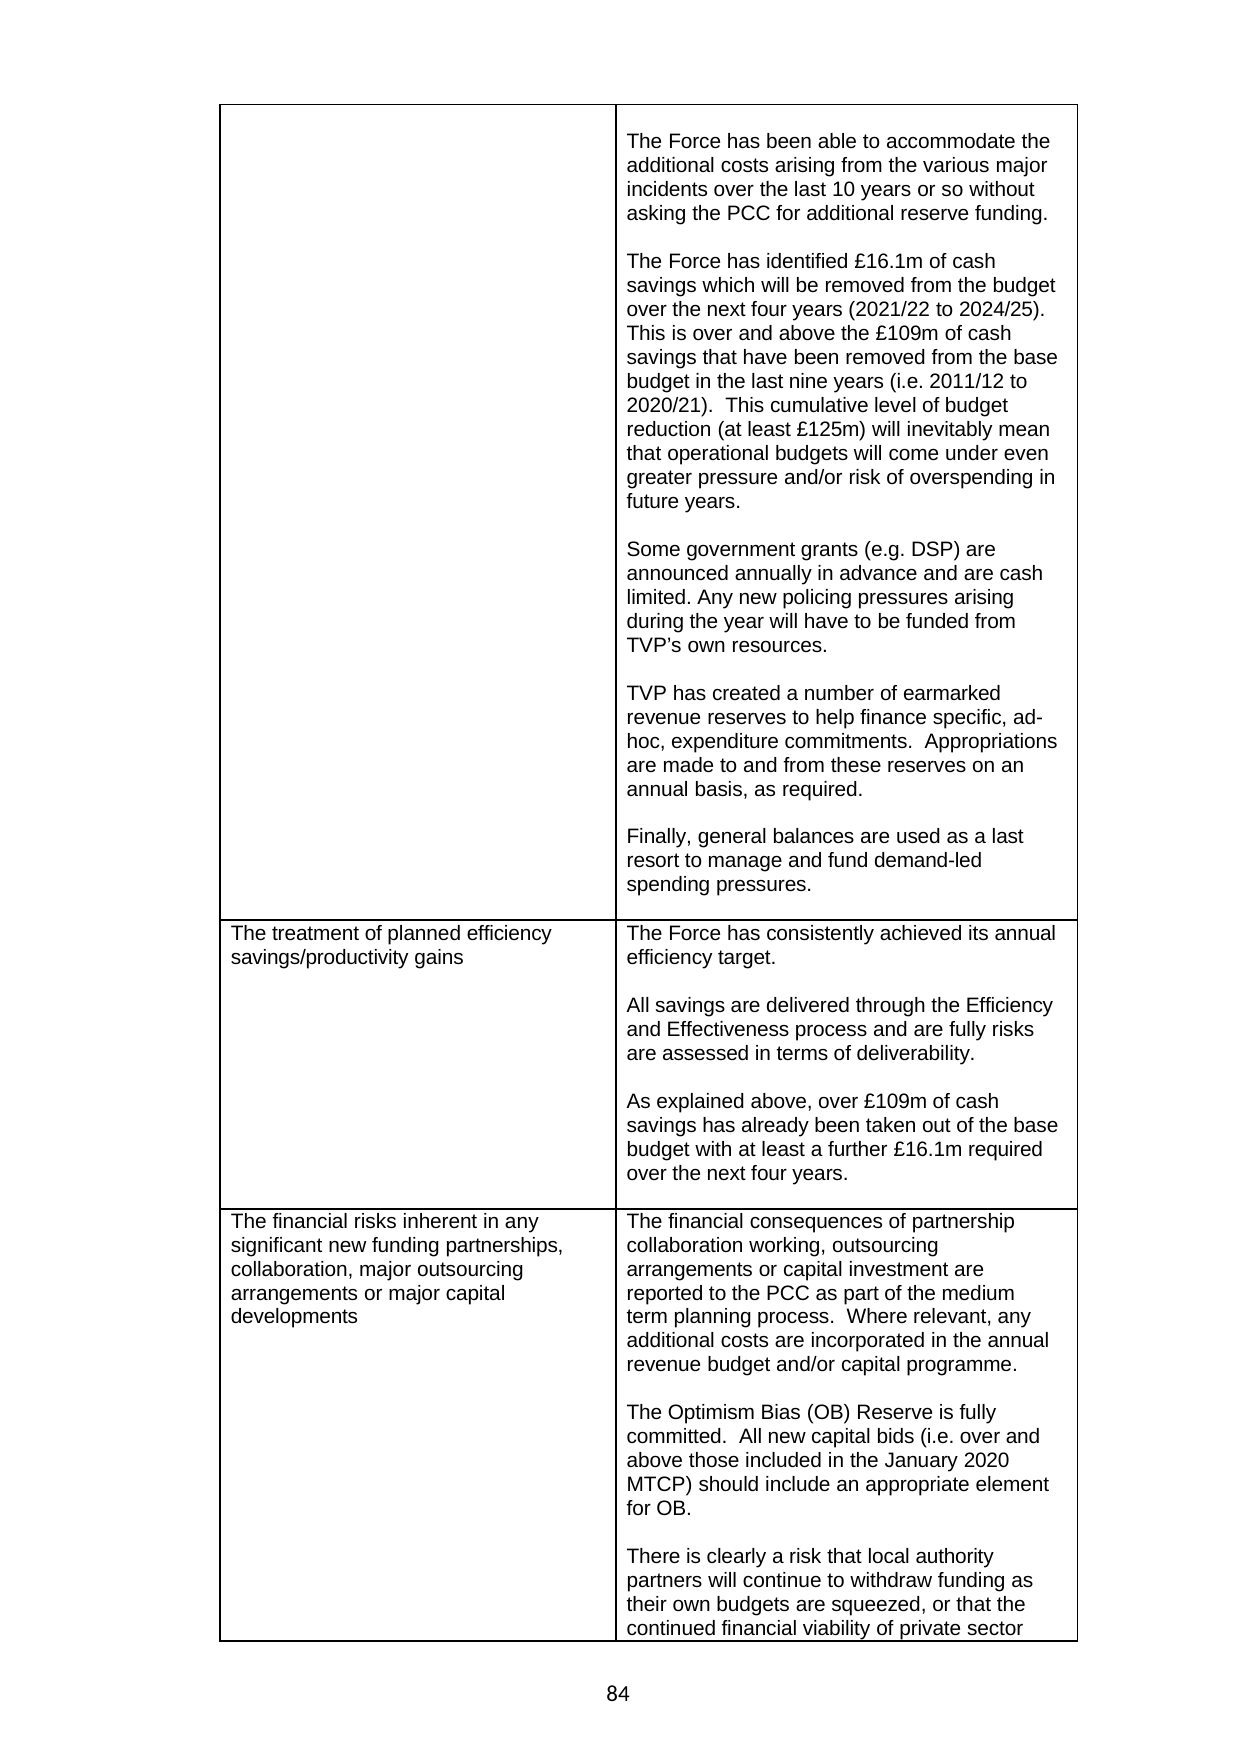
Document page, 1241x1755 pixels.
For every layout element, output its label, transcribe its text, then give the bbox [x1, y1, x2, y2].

table_header The Force has been able to accommodate the additional costs arising from the various major incidents over the last 10 years or so without asking the PCC for additional reserve funding. The Force has identified £16.1m of cash savings which will be removed from the budget over the next four years (2021/22 to 2024/25). This is over and above the £109m of cash savings that have been removed from the base budget in the last nine years (i.e. 2011/12 to 2020/21). This cumulative level of budget reduction (at least £125m) will inevitably mean that operational budgets will come under even greater pressure and/or risk of overspending in future years. Some government grants (e.g. DSP) are announced annually in advance and are cash limited. Any new policing pressures arising during the year will have to be funded from TVP’s own resources. TVP has created a number of earmarked revenue reserves to help finance specific, ad- hoc, expenditure commitments. Appropriations are made to and from these reserves on an annual basis, as required. Finally, general balances are used as a last resort to manage and fund demand-led spending pressures. [617, 105, 1077, 919]
table_cell The financial risks inherent in any significant new funding partnerships, collaboration, major outsourcing arrangements or major capital developments [221, 1210, 615, 1640]
table_cell The Force has consistently achieved its annual efficiency target. All savings are delivered through the Efficiency and Effectiveness process and are fully risks are assessed in terms of deliverability. As explained above, over £109m of cash savings has already been taken out of the base budget with at least a further £16.1m required over the next four years. [617, 921, 1077, 1208]
table_header [221, 105, 615, 919]
table_cell The financial consequences of partnership collaboration working, outsourcing arrangements or capital investment are reported to the PCC as part of the medium term planning process. Where relevant, any additional costs are incorporated in the annual revenue budget and/or capital programme. The Optimism Bias (OB) Reserve is fully committed. All new capital bids (i.e. over and above those included in the January 2020 MTCP) should include an appropriate element for OB. There is clearly a risk that local authority partners will continue to withdraw funding as their own budgets are squeezed, or that the continued financial viability of private sector [617, 1210, 1077, 1640]
table_cell The treatment of planned efficiency savings/productivity gains [221, 921, 615, 1208]
